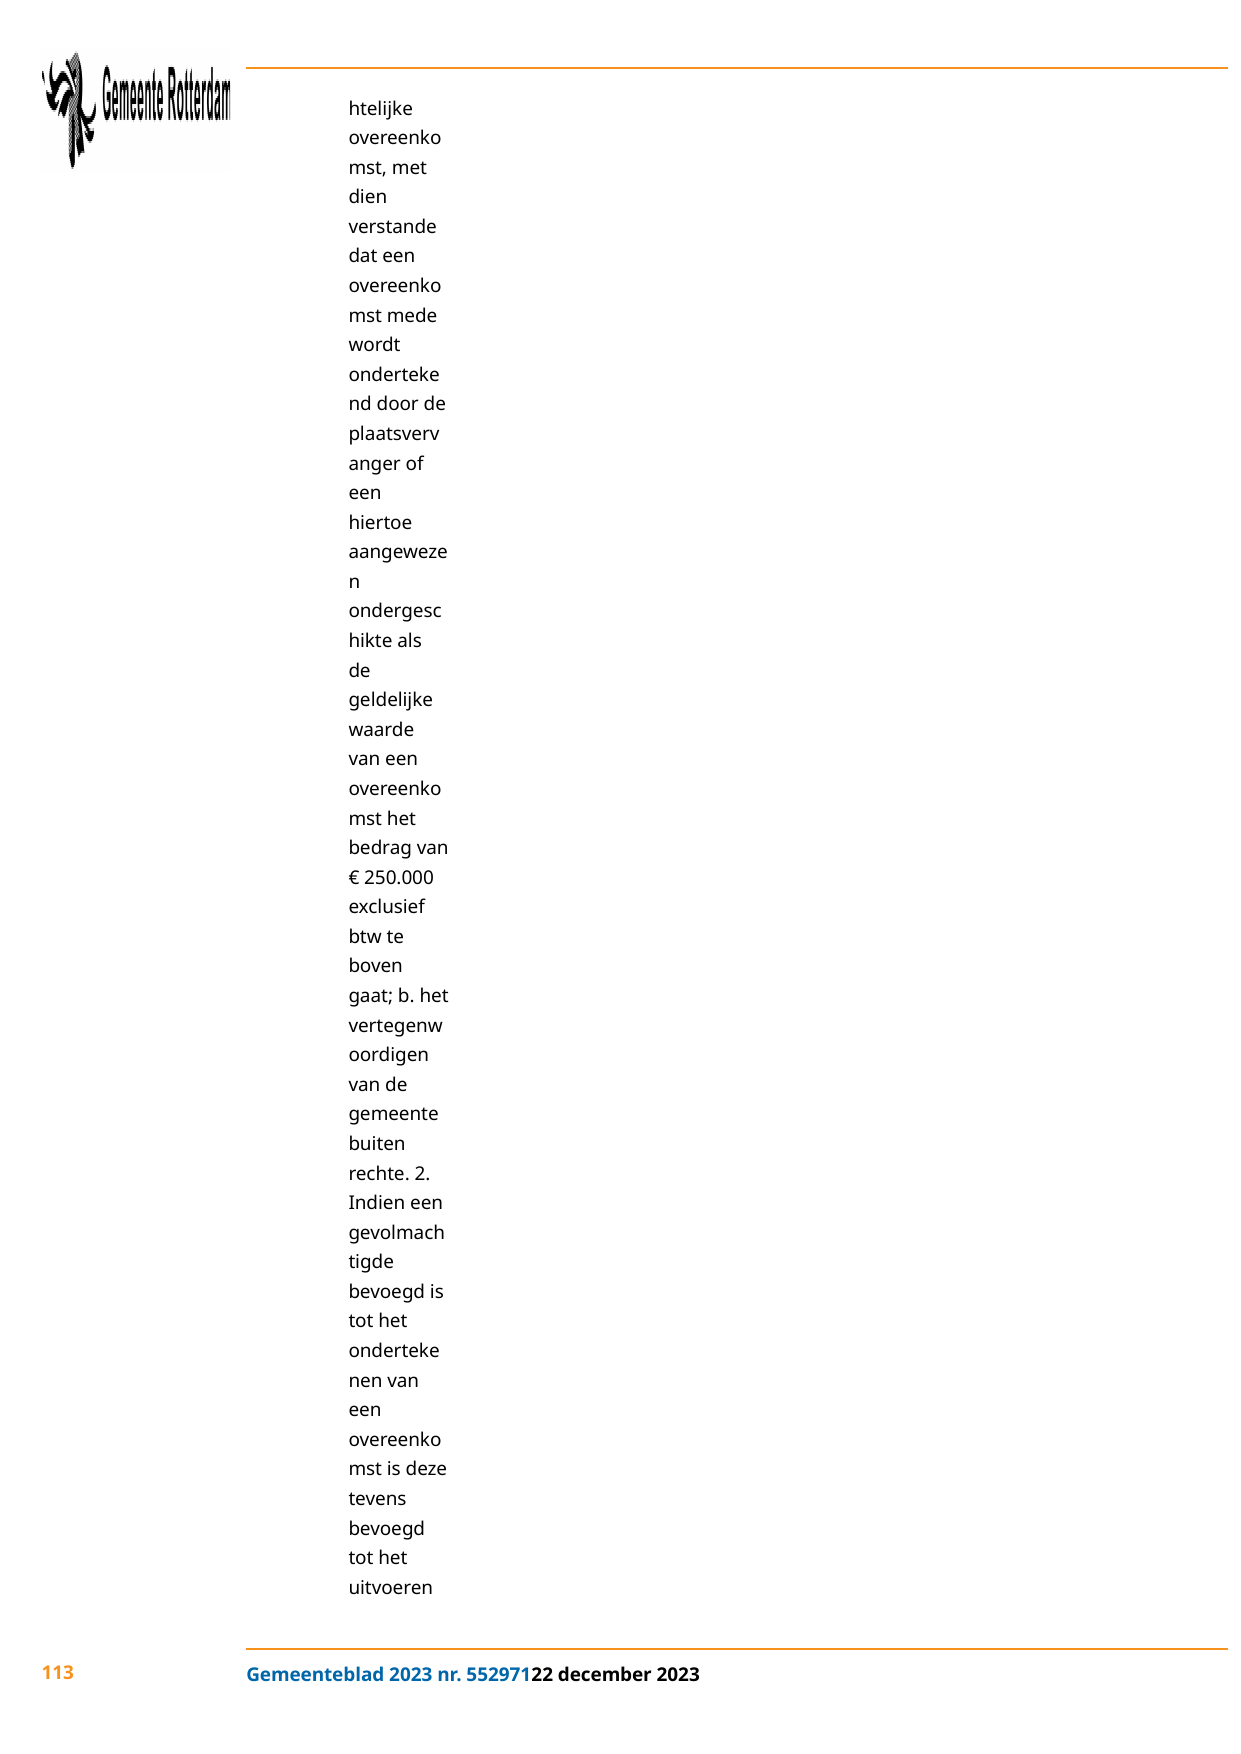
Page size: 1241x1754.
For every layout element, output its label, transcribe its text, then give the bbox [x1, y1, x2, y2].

table_cell [850, 95, 951, 1600]
table_cell [1051, 95, 1152, 1600]
picture [41, 47, 231, 172]
table_cell [951, 95, 1051, 1600]
table_cell htelijke overeenkomst, met dien verstande dat een overeenkomst mede wordt ondertekend door de plaatsvervanger of een hiertoe aangewezen ondergeschikte als de geldelijke waarde van een overeenkomst het bedrag van € 250.000 exclusief btw te boven gaat; b. het vertegenwoordigen van de gemeente buiten rechte. 2. Indien een gevolmachtigde bevoegd is tot het ondertekenen van een overeenkomst is deze tevens bevoegd tot het uitvoeren [348, 95, 449, 1600]
table_cell [248, 95, 348, 1600]
table_cell [449, 95, 549, 1600]
table_cell [650, 95, 750, 1600]
table_cell [750, 95, 850, 1600]
table_cell [549, 95, 649, 1600]
